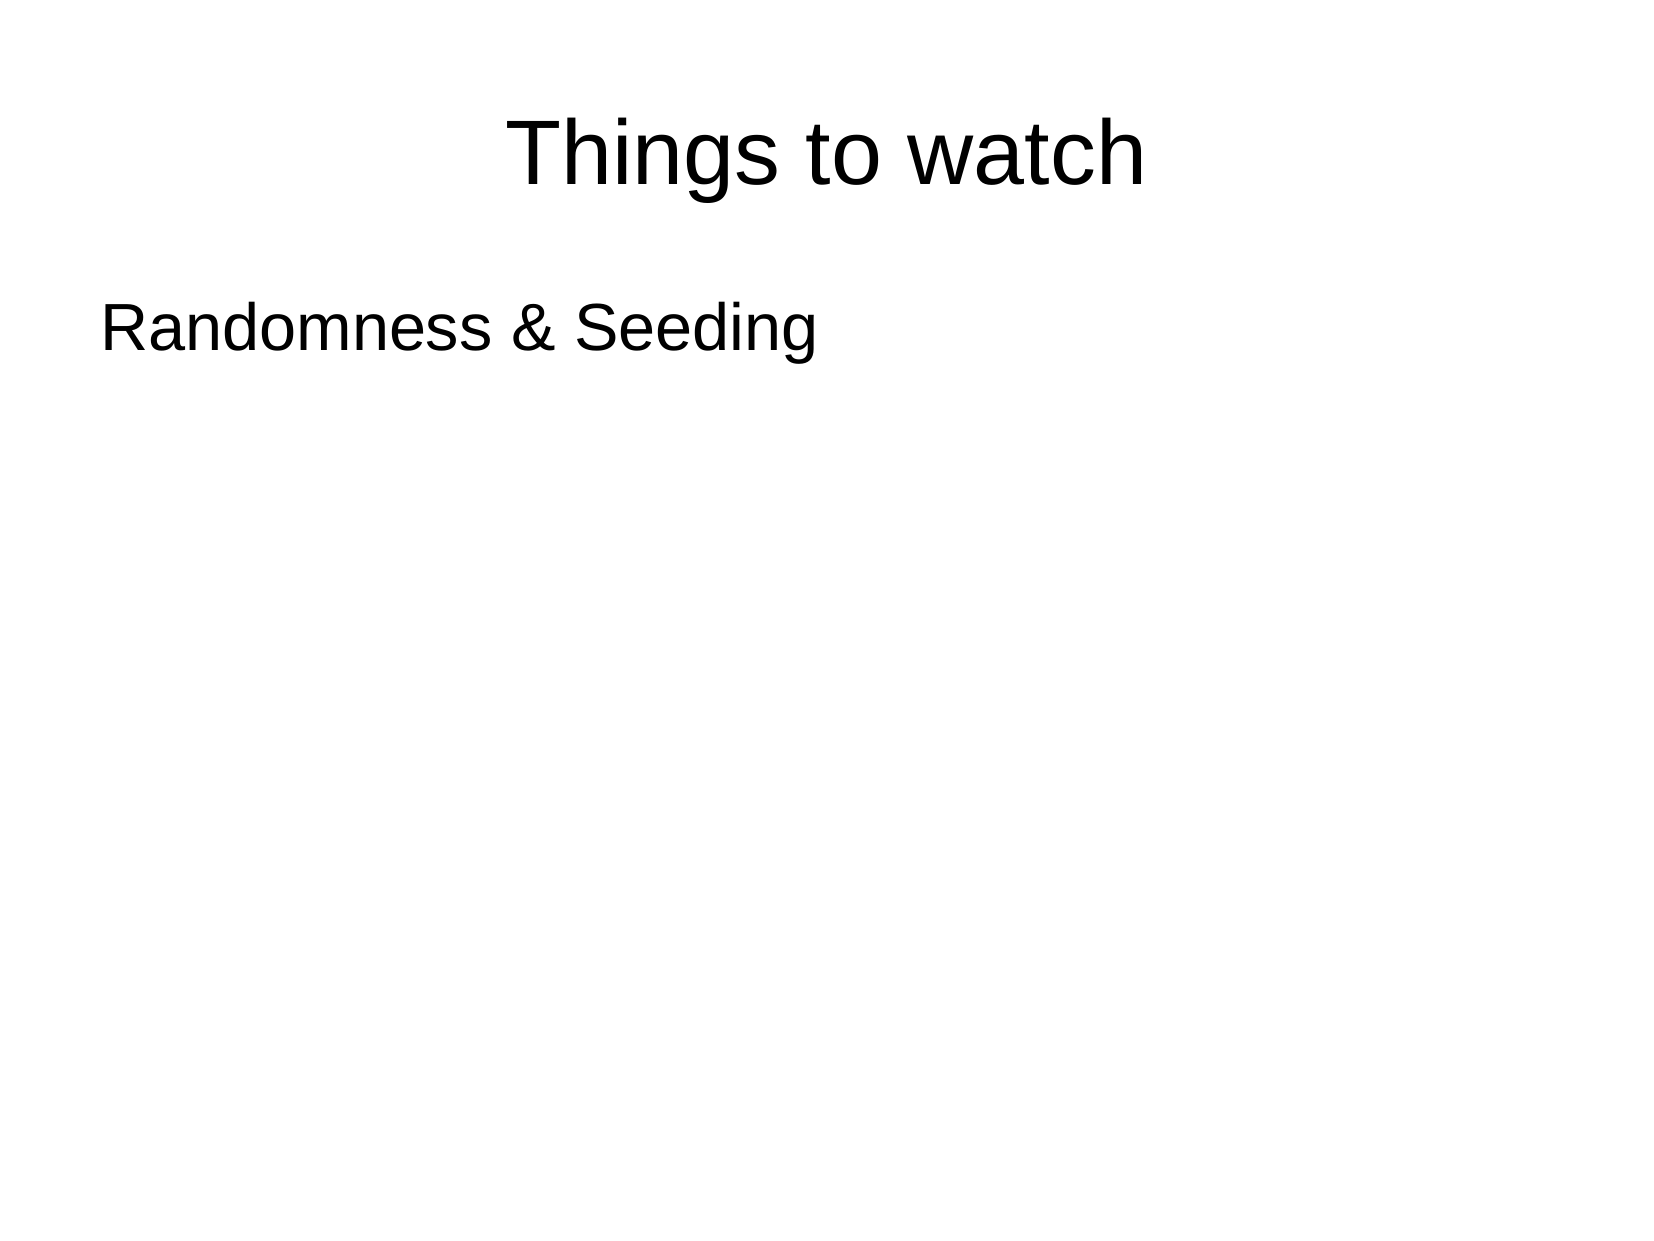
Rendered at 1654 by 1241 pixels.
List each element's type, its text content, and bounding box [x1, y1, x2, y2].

list Randomness & Seeding [82, 290, 1571, 1094]
title Things to watch [82, 56, 1571, 250]
